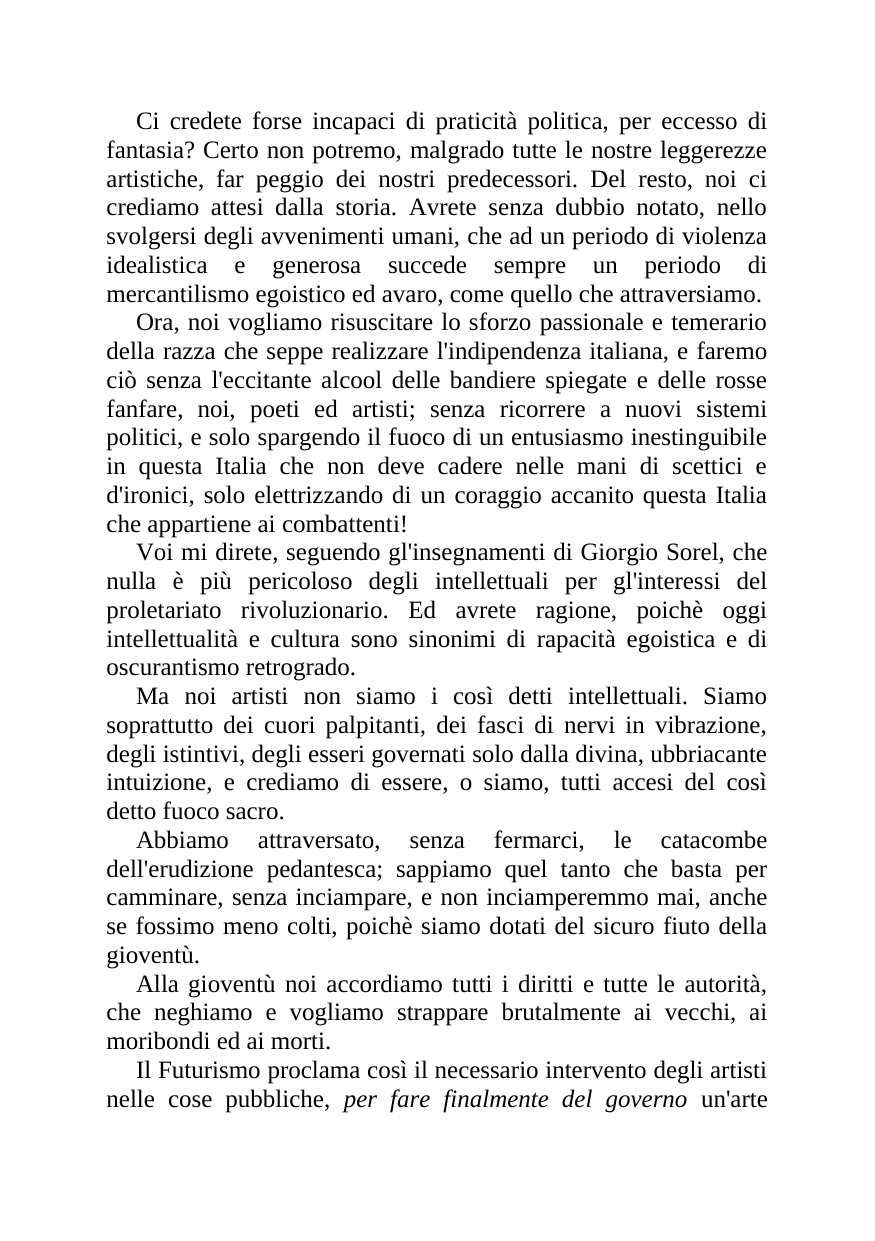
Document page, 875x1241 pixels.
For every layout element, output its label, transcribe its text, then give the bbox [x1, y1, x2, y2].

text Ora, noi vogliamo risuscitare lo sforzo passionale e temerario della razza che seppe realizzare l'indipendenza italiana, e faremo ciò senza l'eccitante alcool delle bandiere spiegate e delle rosse fanfare, noi, poeti ed artisti; senza ricorrere a nuovi sistemi politici, e solo spargendo il fuoco di un entusiasmo inestinguibile in questa Italia che non deve cadere nelle mani di scettici e d'ironici, solo elettrizzando di un coraggio accanito questa Italia che appartiene ai combattenti! [106, 307, 768, 537]
text Voi mi direte, seguendo gl'insegnamenti di Giorgio Sorel, che nulla è più pericoloso degli intellettuali per gl'interessi del proletariato rivoluzionario. Ed avrete ragione, poichè oggi intellettualità e cultura sono sinonimi di rapacità egoistica e di oscurantismo retrogrado. [106, 537, 768, 681]
text Abbiamo attraversato, senza fermarci, le catacombe dell'erudizione pedantesca; sappiamo quel tanto che basta per camminare, senza inciampare, e non inciamperemmo mai, anche se fossimo meno colti, poichè siamo dotati del sicuro fiuto della gioventù. [106, 825, 768, 969]
text Alla gioventù noi accordiamo tutti i diritti e tutte le autorità, che neghiamo e vogliamo strappare brutalmente ai vecchi, ai moribondi ed ai morti. [106, 969, 768, 1055]
text Ma noi artisti non siamo i così detti intellettuali. Siamo soprattutto dei cuori palpitanti, dei fasci di nervi in vibrazione, degli istintivi, degli esseri governati solo dalla divina, ubbriacante intuizione, e crediamo di essere, o siamo, tutti accesi del così detto fuoco sacro. [106, 681, 768, 825]
text Il Futurismo proclama così il necessario intervento degli artisti nelle cose pubbliche, per fare finalmente del governo un'arte [106, 1055, 768, 1112]
text Ci credete forse incapaci di praticità politica, per eccesso di fantasia? Certo non potremo, malgrado tutte le nostre leggerezze artistiche, far peggio dei nostri predecessori. Del resto, noi ci crediamo attesi dalla storia. Avrete senza dubbio notato, nello svolgersi degli avvenimenti umani, che ad un periodo di violenza idealistica e generosa succede sempre un periodo di mercantilismo egoistico ed avaro, come quello che attraversiamo. [106, 106, 768, 307]
